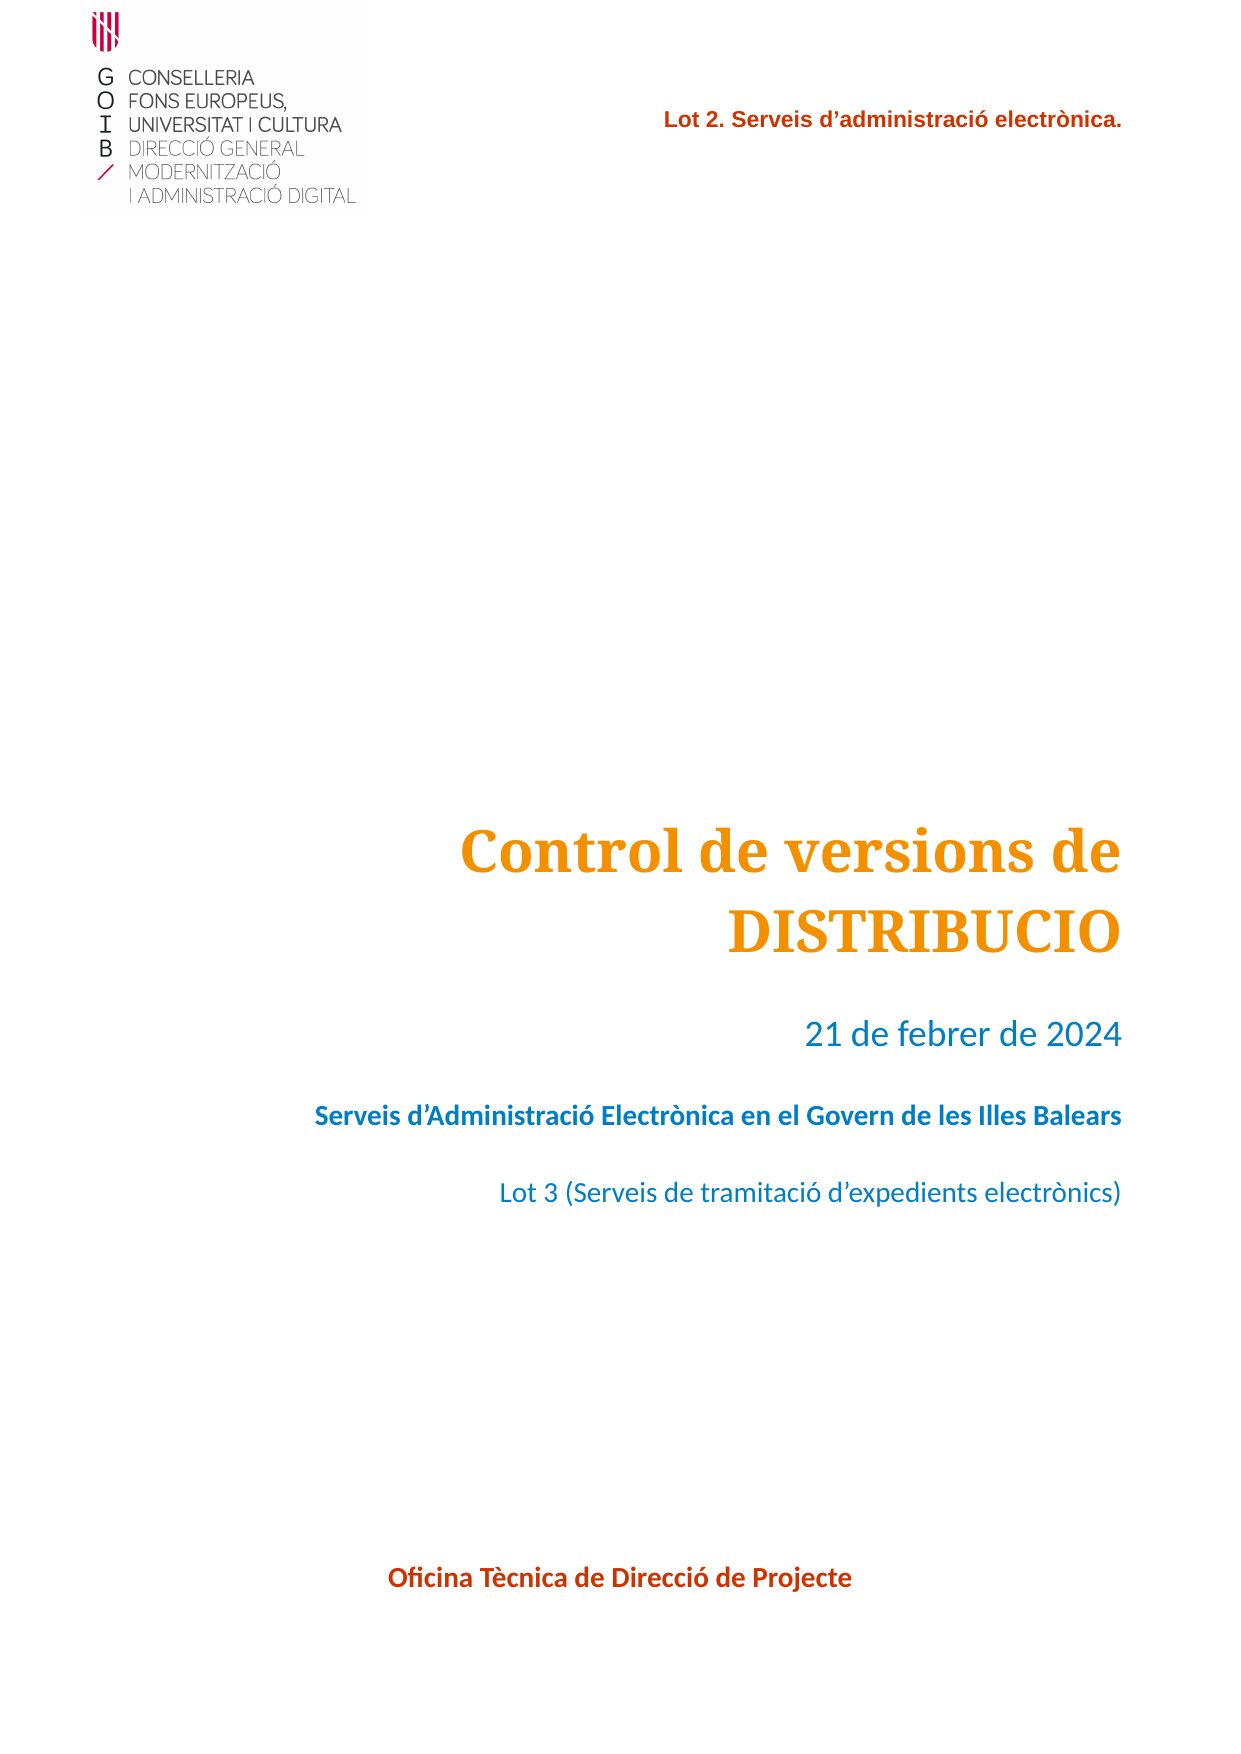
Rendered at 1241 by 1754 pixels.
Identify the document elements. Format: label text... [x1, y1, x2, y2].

picture [77, 0, 371, 216]
text Oficina Tècnica de Direcció de Projecte [118, 1559, 1122, 1594]
text 21 de febrer de 2024 [118, 1010, 1122, 1056]
text Serveis d’Administració Electrònica en el Govern de les Illes Balears [118, 1097, 1122, 1133]
text Control de versions de DISTRIBUCIO [118, 810, 1122, 969]
text Lot 3 (Serveis de tramitació d’expedients electrònics) [118, 1174, 1122, 1210]
